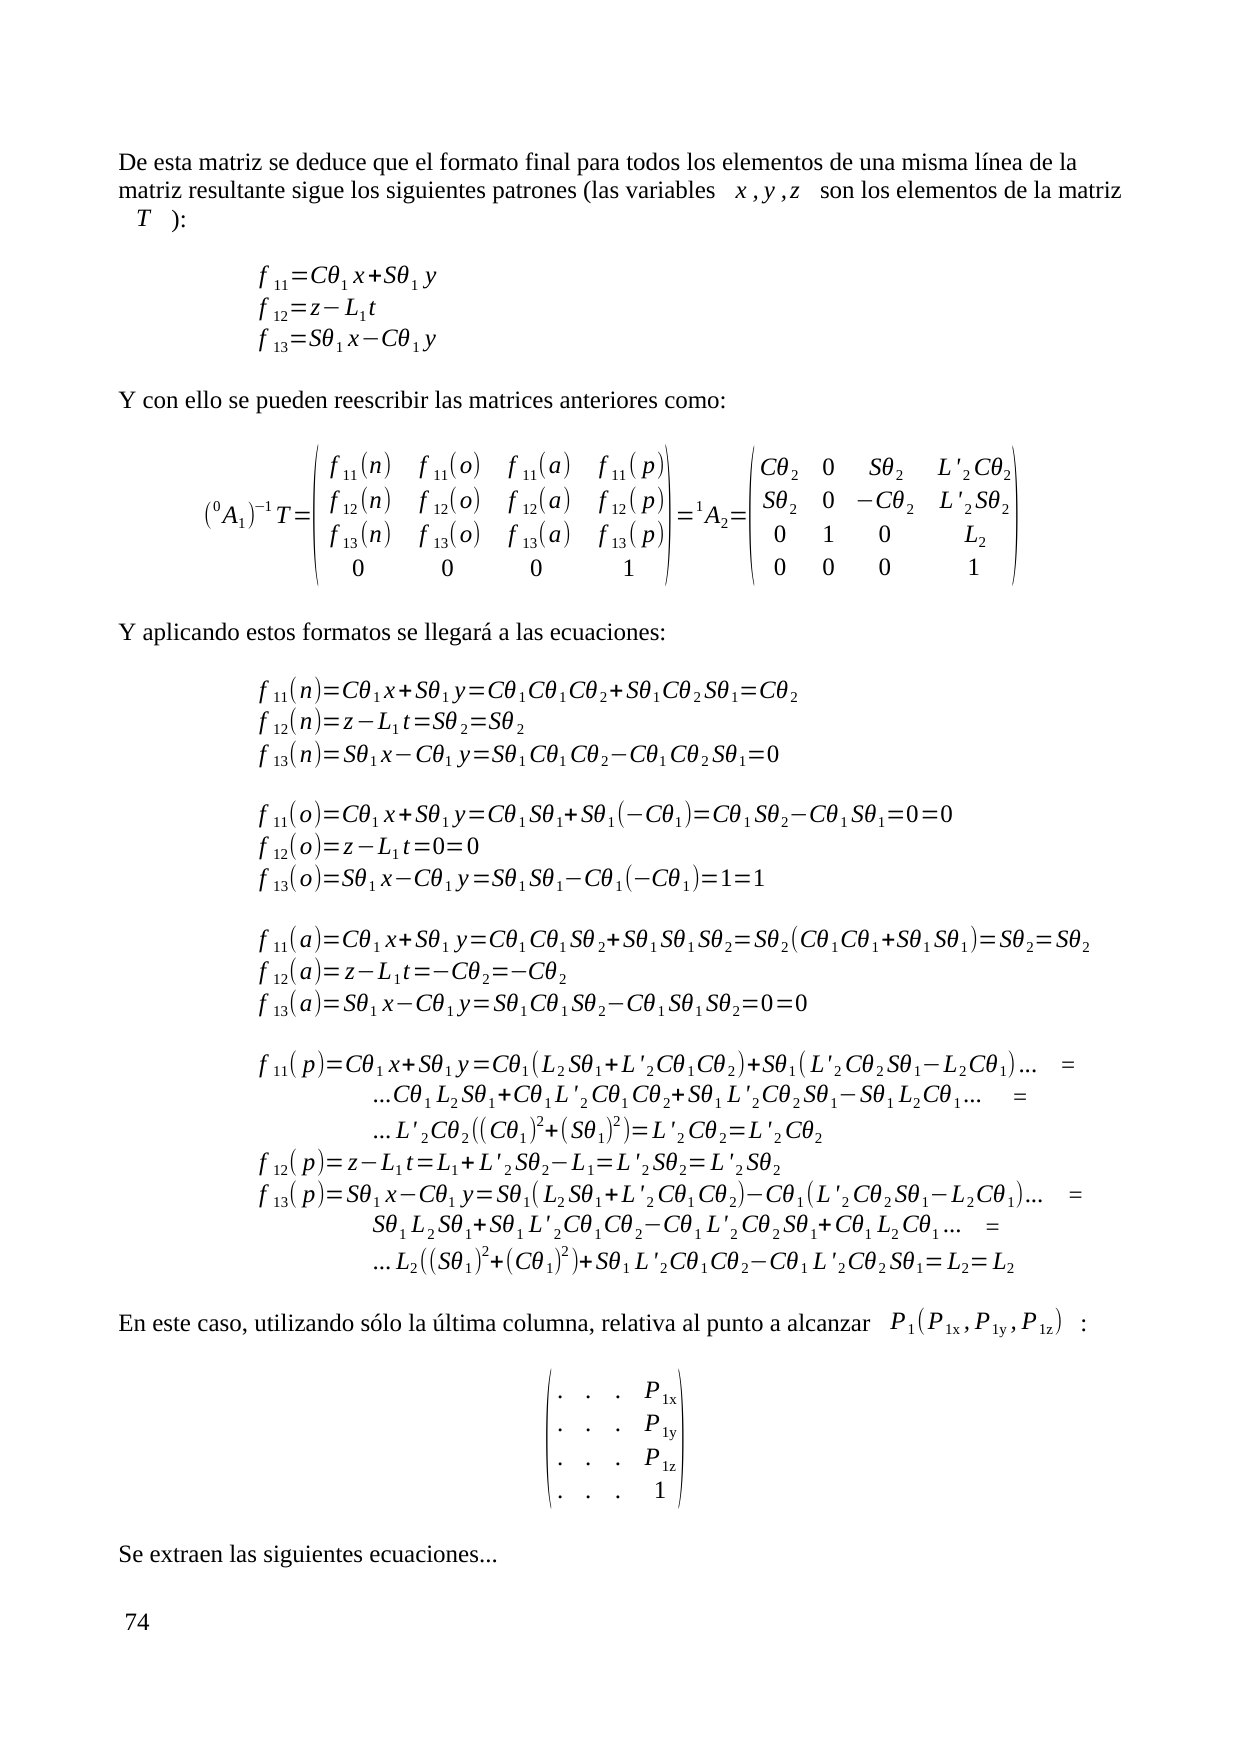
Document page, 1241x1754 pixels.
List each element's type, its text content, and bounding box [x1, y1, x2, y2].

text Y con ello se pueden reescribir las matrices anteriores como: [118, 385, 1122, 414]
text = [354, 1211, 1122, 1242]
text Y aplicando estos formatos se llegará a las ecuaciones: [118, 617, 1122, 646]
text De esta matriz se deduce que el formato final para todos los elementos de una misma línea de la matriz resultante sigue los siguientes patrones (las variablesson los elementos de la matriz): [118, 147, 1122, 233]
text = [236, 1048, 1122, 1081]
text En este caso, utilizando sólo la última columna, relativa al punto a alcanzar: [118, 1306, 1122, 1338]
text = [354, 1081, 1122, 1112]
text Se extraen las siguientes ecuaciones... [118, 1539, 1122, 1568]
text = [236, 1179, 1122, 1211]
